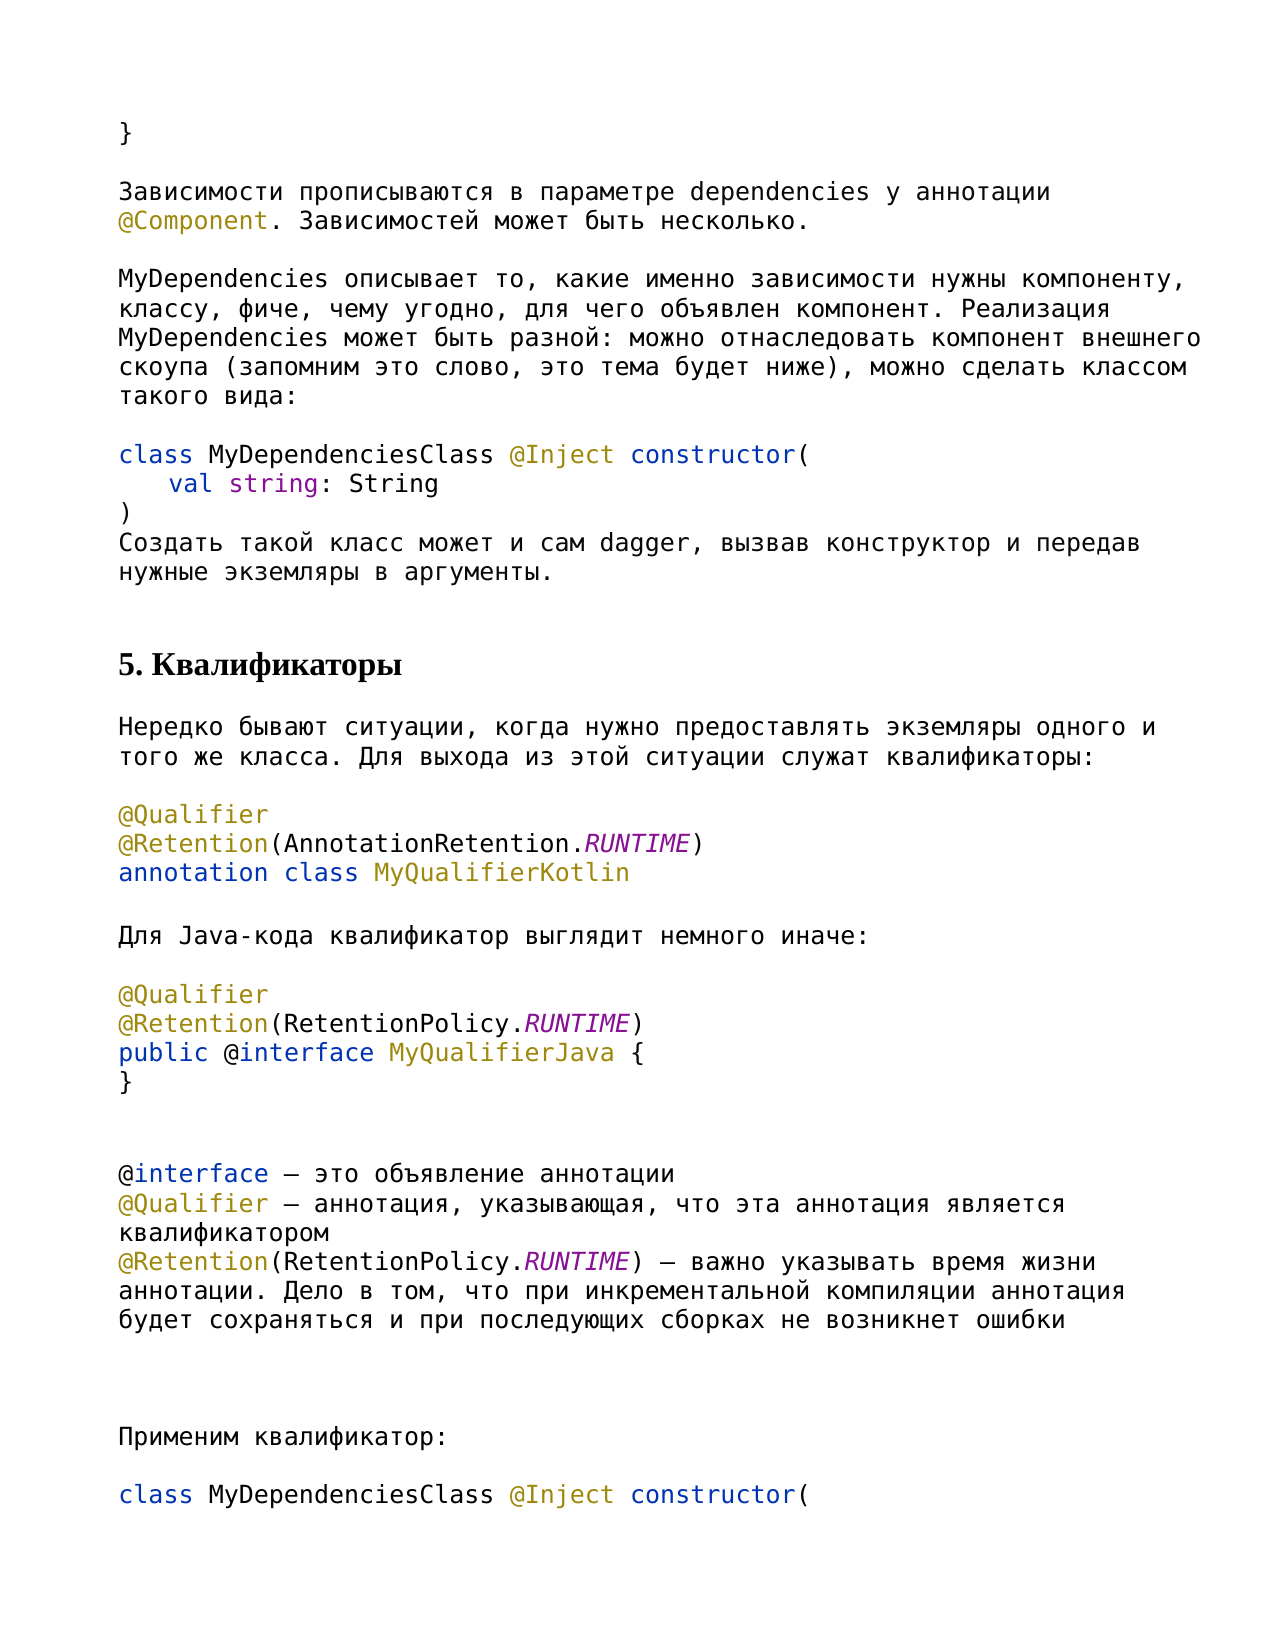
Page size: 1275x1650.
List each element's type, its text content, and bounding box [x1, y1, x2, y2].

text annotation class MyQualifierKotlin [118, 859, 1206, 888]
text public @interface MyQualifierJava { [118, 1038, 1206, 1067]
text class MyDependenciesClass @Inject constructor( [118, 1481, 1206, 1510]
text @Qualifier [118, 980, 1206, 1009]
text @interface – это объявление аннотации [118, 1160, 1206, 1189]
text @Retention(RetentionPolicy.RUNTIME) – важно указывать время жизни аннотации. Дело в том, что при инкрементальной компиляции аннотация будет сохраняться и при последующих сборках не возникнет ошибки [118, 1247, 1206, 1335]
text Для Java-кода квалификатор выглядит немного иначе: [118, 921, 1206, 951]
text @Qualifier – аннотация, указывающая, что эта аннотация является квалификатором [118, 1189, 1206, 1247]
text @Retention(RetentionPolicy.RUNTIME) [118, 1009, 1206, 1038]
text 5. Квалификаторы [118, 645, 1206, 683]
text class MyDependenciesClass @Inject constructor( [118, 440, 1206, 469]
text } [118, 118, 1206, 147]
text @Retention(AnnotationRetention.RUNTIME) [118, 829, 1206, 859]
text Применим квалификатор: [118, 1422, 1206, 1451]
text @Qualifier [118, 800, 1206, 829]
text val string: String [118, 469, 1206, 498]
text } [118, 1067, 1206, 1097]
text Создать такой класс может и сам dagger, вызвав конструктор и передав нужные экземляры в аргументы. [118, 528, 1206, 586]
text Зависимости прописываются в параметре dependencies у аннотации @Component. Зависимостей может быть несколько. [118, 177, 1206, 235]
text MyDependencies описывает то, какие именно зависимости нужны компоненту, классу, фиче, чему угодно, для чего объявлен компонент. Реализация MyDependencies может быть разной: можно отнаследовать компонент внешнего скоупа (запомним это слово, это тема будет ниже), можно сделать классом такого вида: [118, 264, 1206, 410]
text ) [118, 498, 1206, 528]
text Нередко бывают ситуации, когда нужно предоставлять экземляры одного и того же класса. Для выхода из этой ситуации служат квалификаторы: [118, 712, 1206, 771]
